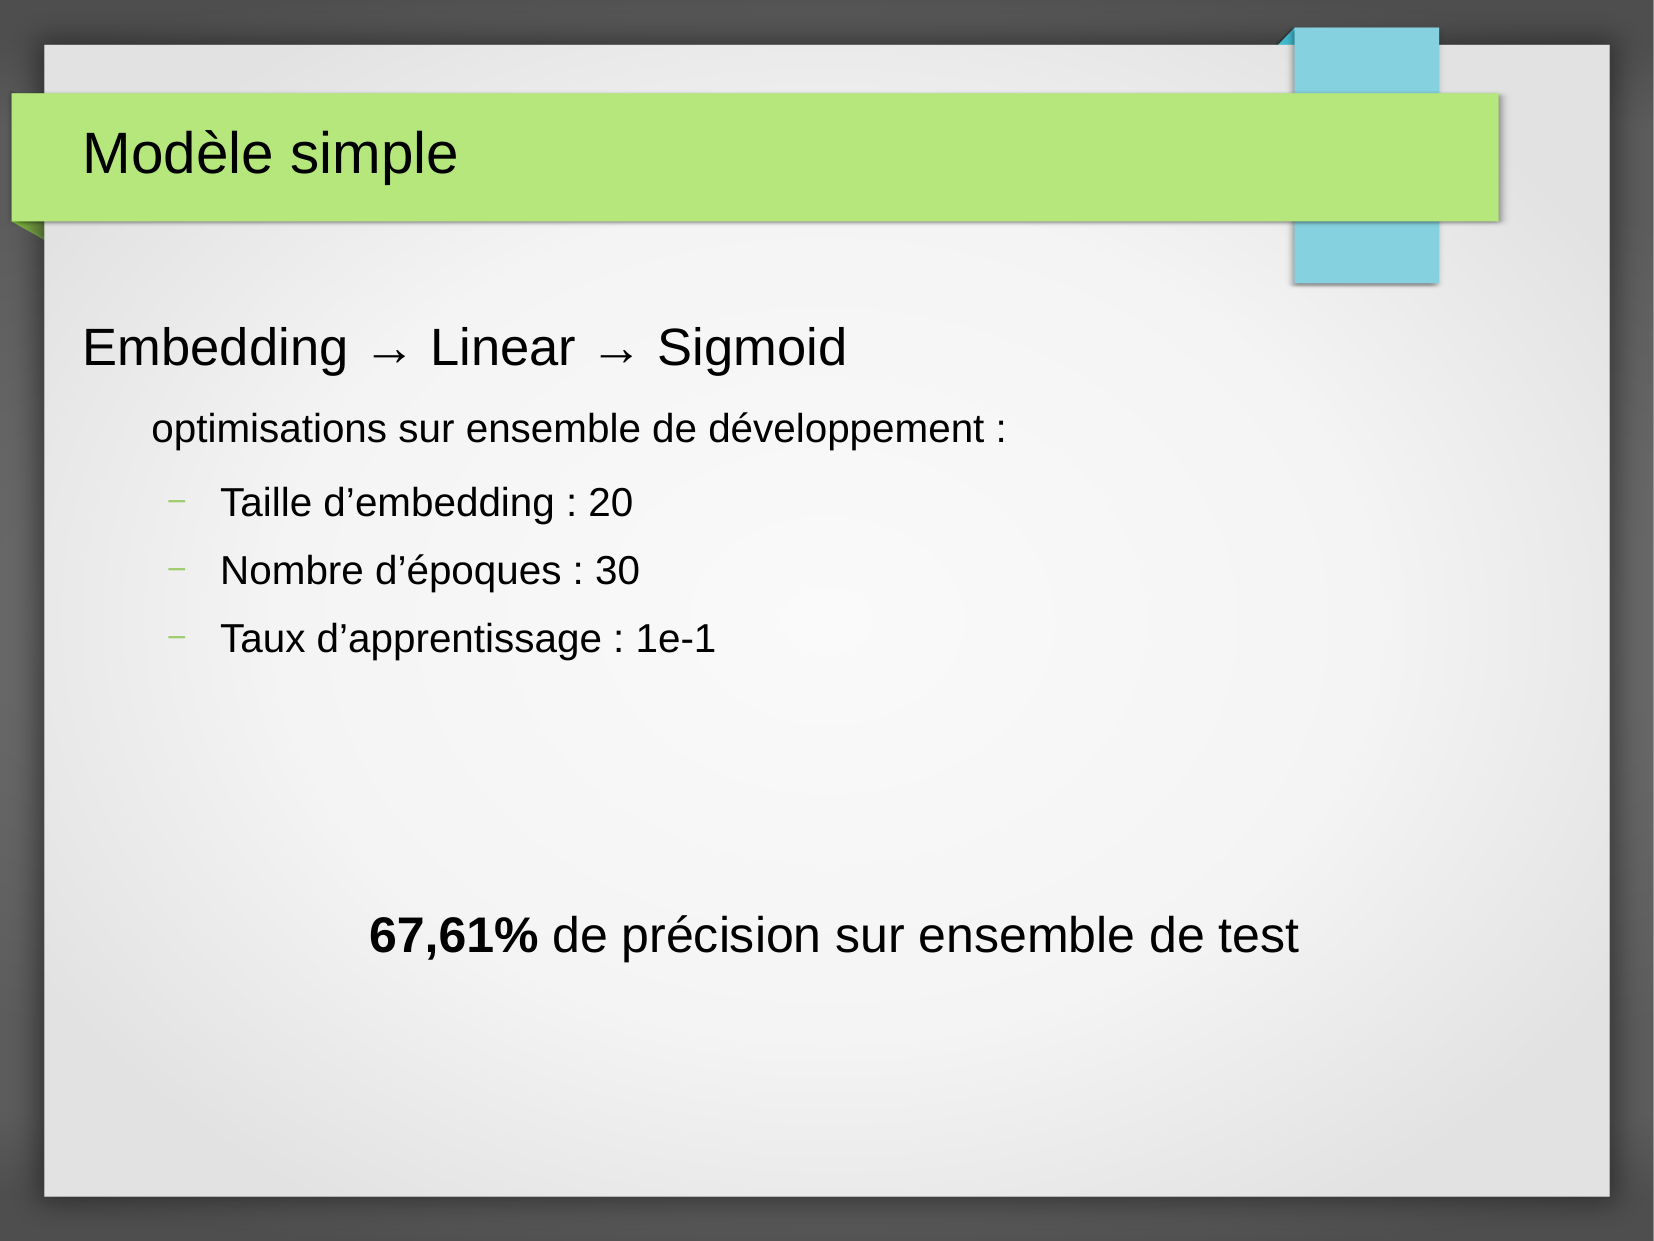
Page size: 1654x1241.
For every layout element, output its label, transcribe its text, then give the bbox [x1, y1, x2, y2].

text_box 67,61% de précision sur ensemble de test [354, 900, 1465, 971]
picture [0, 0, 1654, 1241]
title Modèle simple [82, 94, 1264, 213]
list Embedding → Linear → Sigmoid optimisations sur ensemble de développement : Taille d’embedding : 20 Nombre d’époques : 30 Taux d’apprentissage : 1e-1 [82, 318, 1571, 662]
